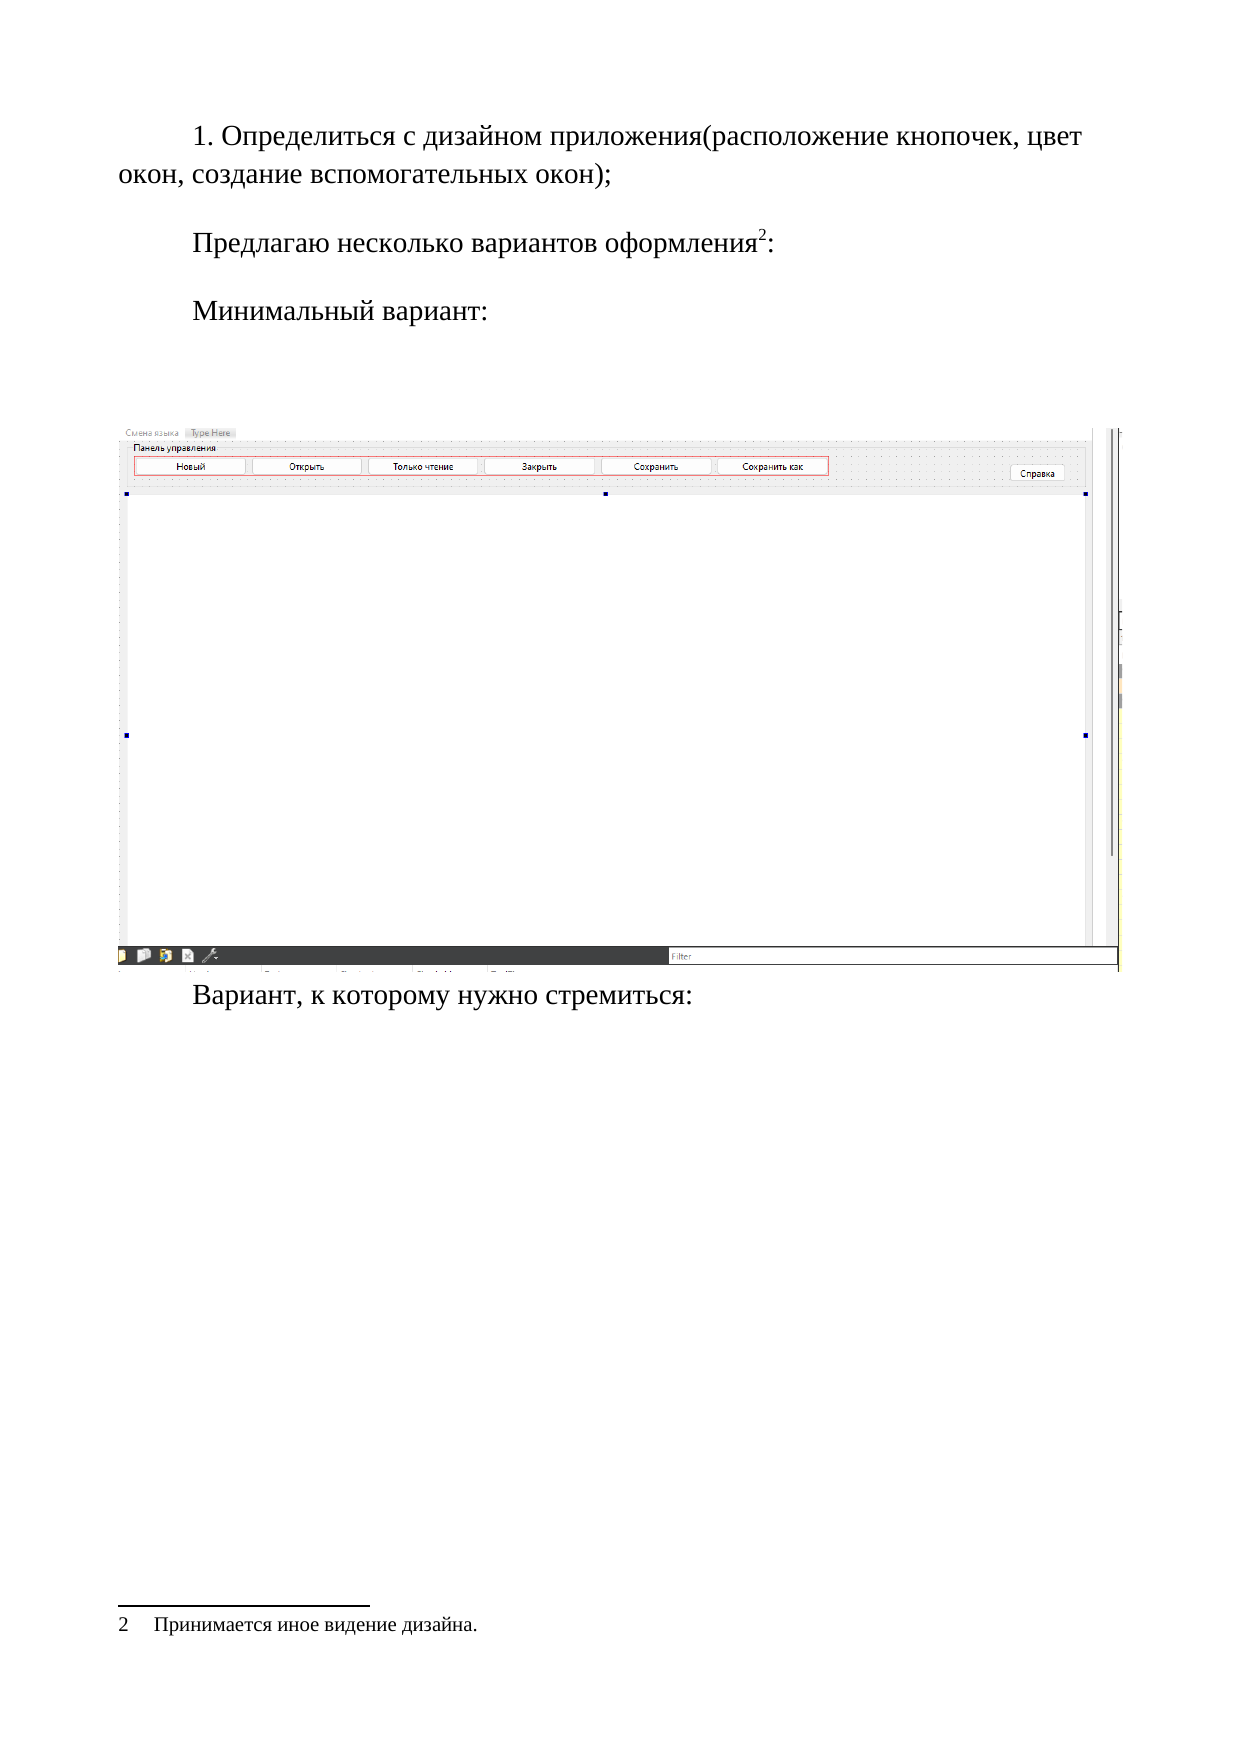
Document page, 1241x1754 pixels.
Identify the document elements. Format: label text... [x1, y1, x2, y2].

picture [118, 428, 1123, 972]
text 1. Определиться с дизайном приложения(расположение кнопочек, цвет окон, создание вспомогательных окон); [118, 118, 1122, 190]
text Вариант, к которому нужно стремиться: [118, 972, 1122, 1011]
text Принимается иное видение дизайна. [118, 1612, 1122, 1636]
text Минимальный вариант: [118, 293, 1122, 326]
text Предлагаю несколько вариантов оформления: [118, 225, 1122, 258]
